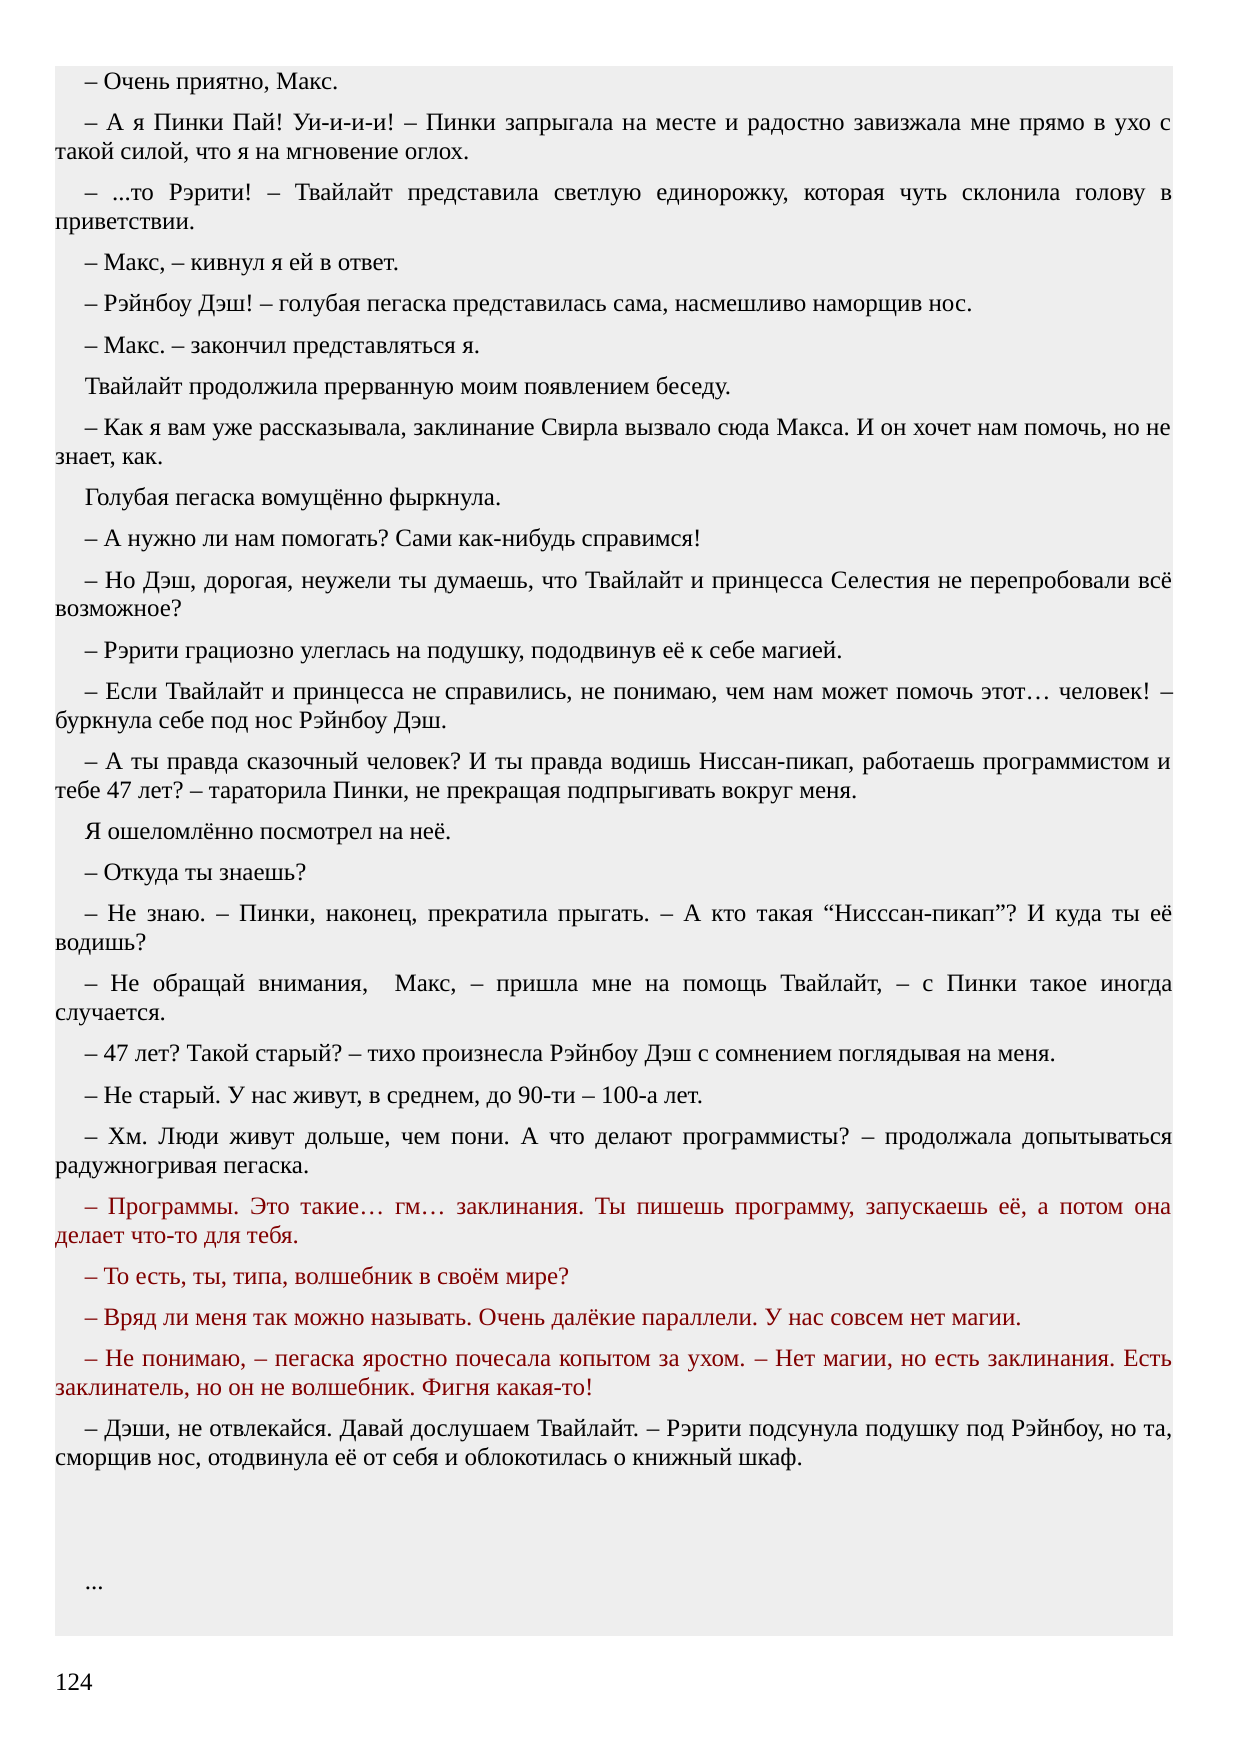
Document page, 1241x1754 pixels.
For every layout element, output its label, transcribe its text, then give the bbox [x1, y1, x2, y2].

text Голубая пегаска вомущённо фыркнула. [55, 482, 1173, 511]
text – Программы. Это такие… гм… заклинания. Ты пишешь программу, запускаешь её, а потом она делает что-то для тебя. [55, 1191, 1173, 1248]
text – ...то Рэрити! – Твайлайт представила светлую единорожку, которая чуть склонила голову в приветствии. [55, 177, 1173, 235]
text – Не понимаю, – пегаска яростно почесала копытом за ухом. – Нет магии, но есть заклинания. Есть заклинатель, но он не волшебник. Фигня какая-то! [55, 1343, 1173, 1401]
text – А нужно ли нам помогать? Сами как-нибудь справимся! [55, 523, 1173, 552]
text – Рэйнбоу Дэш! – голубая пегаска представилась сама, насмешливо наморщив нос. [55, 288, 1173, 317]
text – Вряд ли меня так можно называть. Очень далёкие параллели. У нас совсем нет магии. [55, 1302, 1173, 1331]
text – Рэрити грациозно улеглась на подушку, пододвинув её к себе магией. [55, 635, 1173, 663]
text – Не знаю. – Пинки, наконец, прекратила прыгать. – А кто такая “Нисссан-пикап”? И куда ты её водишь? [55, 898, 1173, 956]
text – Не обращай внимания, Макс, – пришла мне на помощь Твайлайт, – с Пинки такое иногда случается. [55, 968, 1173, 1026]
text – Макс. – закончил представляться я. [55, 330, 1173, 358]
text Я ошеломлённо посмотрел на неё. [55, 816, 1173, 845]
text – Хм. Люди живут дольше, чем пони. А что делают программисты? – продолжала допытываться радужногривая пегаска. [55, 1121, 1173, 1178]
text – Не старый. У нас живут, в среднем, до 90-ти – 100-а лет. [55, 1080, 1173, 1108]
text – Откуда ты знаешь? [55, 857, 1173, 886]
text – Макс, – кивнул я ей в ответ. [55, 247, 1173, 276]
text – Как я вам уже рассказывала, заклинание Свирла вызвало сюда Макса. И он хочет нам помочь, но не знает, как. [55, 412, 1173, 470]
text ... [55, 1566, 1173, 1595]
text – То есть, ты, типа, волшебник в своём мире? [55, 1261, 1173, 1290]
text Твайлайт продолжила прерванную моим появлением беседу. [55, 371, 1173, 400]
text – Но Дэш, дорогая, неужели ты думаешь, что Твайлайт и принцесса Селестия не перепробовали всё возможное? [55, 565, 1173, 622]
text – А я Пинки Пай! Уи-и-и-и! – Пинки запрыгала на месте и радостно завизжала мне прямо в ухо с такой силой, что я на мгновение оглох. [55, 107, 1173, 165]
text – Дэши, не отвлекайся. Давай дослушаем Твайлайт. – Рэрити подсунула подушку под Рэйнбоу, но та, сморщив нос, отодвинула её от себя и облокотилась о книжный шкаф. [55, 1413, 1173, 1471]
text – Очень приятно, Макс. [55, 66, 1173, 95]
text – 47 лет? Такой старый? – тихо произнесла Рэйнбоу Дэш с сомнением поглядывая на меня. [55, 1038, 1173, 1067]
text – А ты правда сказочный человек? И ты правда водишь Ниссан-пикап, работаешь программистом и тебе 47 лет? – тараторила Пинки, не прекращая подпрыгивать вокруг меня. [55, 746, 1173, 803]
text – Если Твайлайт и принцесса не справились, не понимаю, чем нам может помочь этот… человек! – буркнула себе под нос Рэйнбоу Дэш. [55, 676, 1173, 733]
